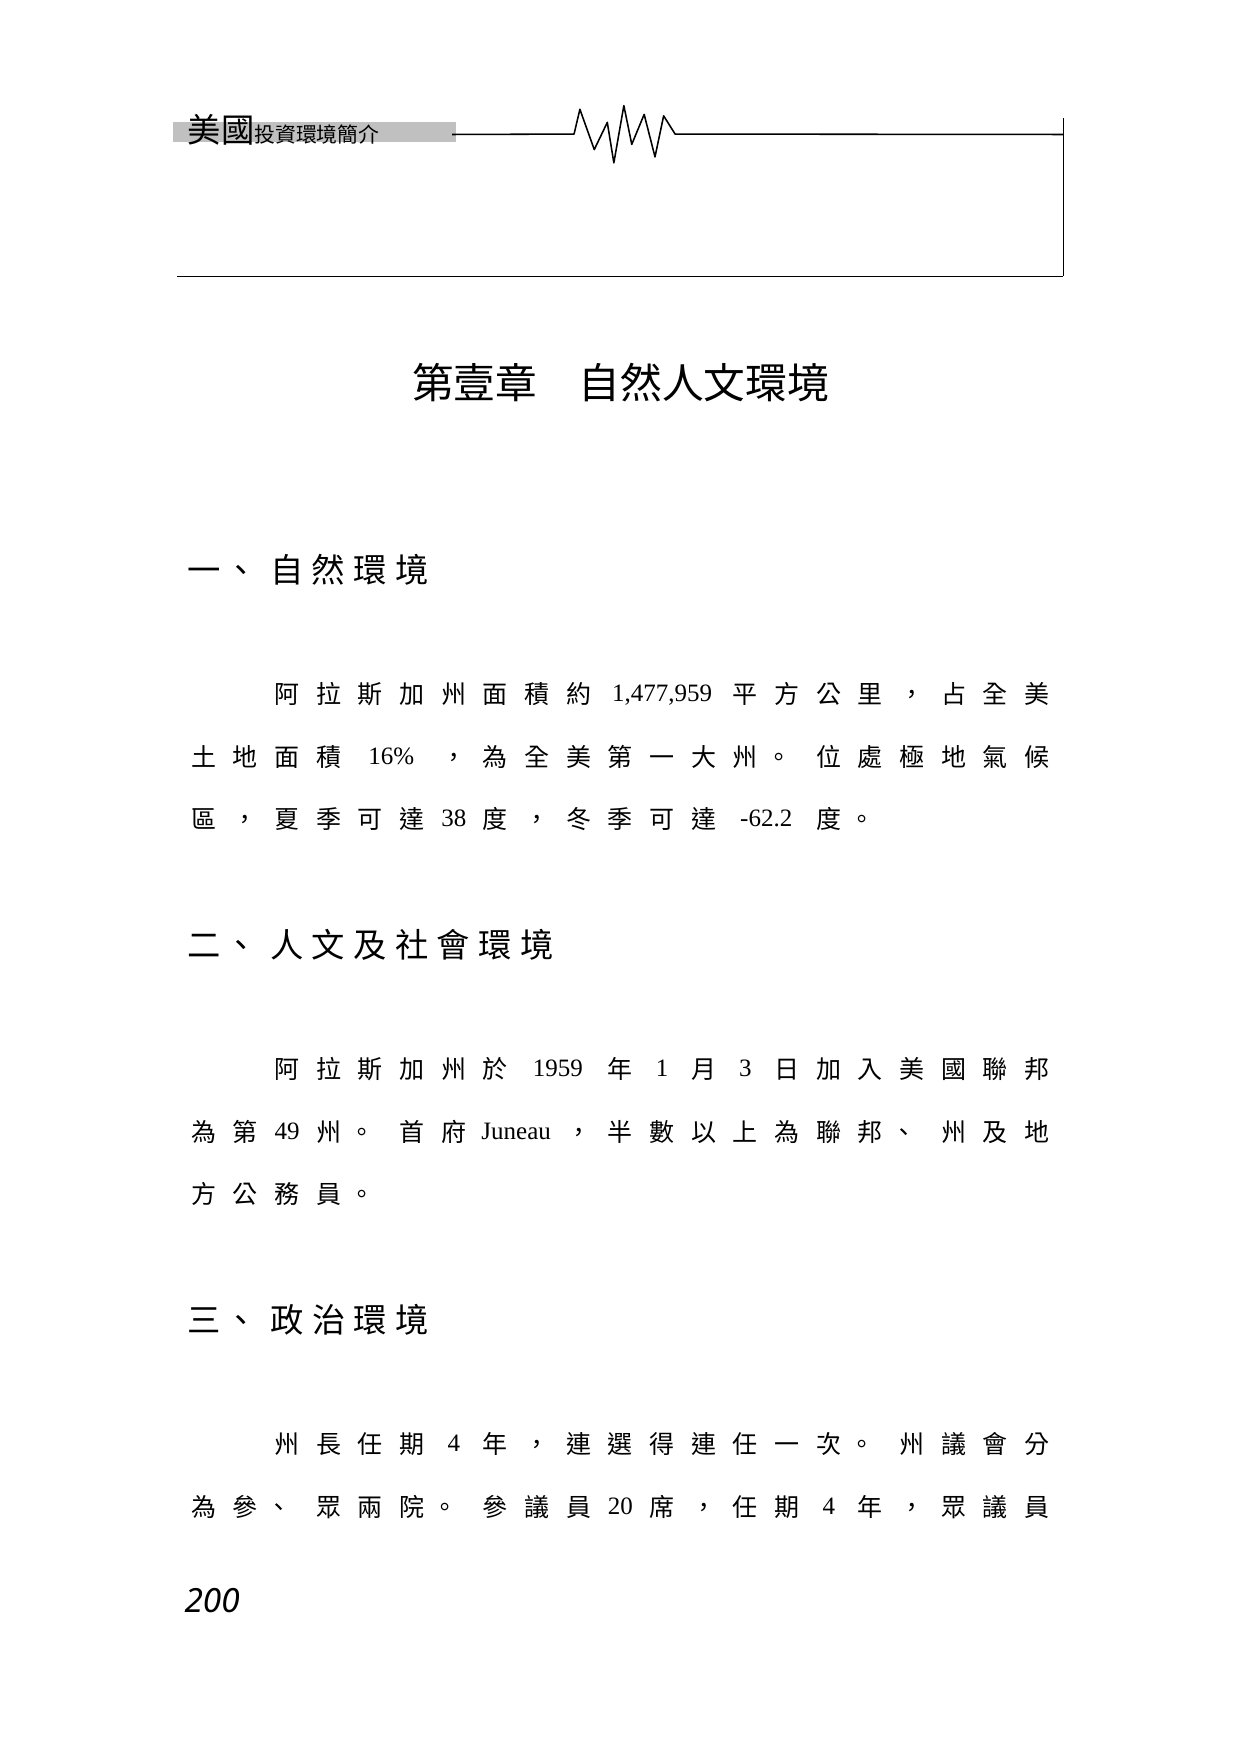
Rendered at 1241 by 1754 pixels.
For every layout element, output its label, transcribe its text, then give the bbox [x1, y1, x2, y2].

text 阿拉斯加州面積約1,477,959平方公里，占全美土地面積16%，為全美第一大州。位處極地氣候區，夏季可達38度，冬季可達-62.2度。 [183, 651, 1058, 838]
text 二、人文及社會環境 [183, 901, 1058, 963]
text 州長任期4年，連選得連任一次。州議會分為參、眾兩院。參議員20席，任期4年，眾議員 [183, 1401, 1058, 1526]
text 第壹章 自然人文環境 [183, 338, 1058, 401]
text 阿拉斯加州於1959年1月3日加入美國聯邦為第49州。首府Juneau，半數以上為聯邦、州及地方公務員。 [183, 1026, 1058, 1213]
text 一、自然環境 [183, 526, 1058, 588]
text 三、政治環境 [183, 1276, 1058, 1338]
